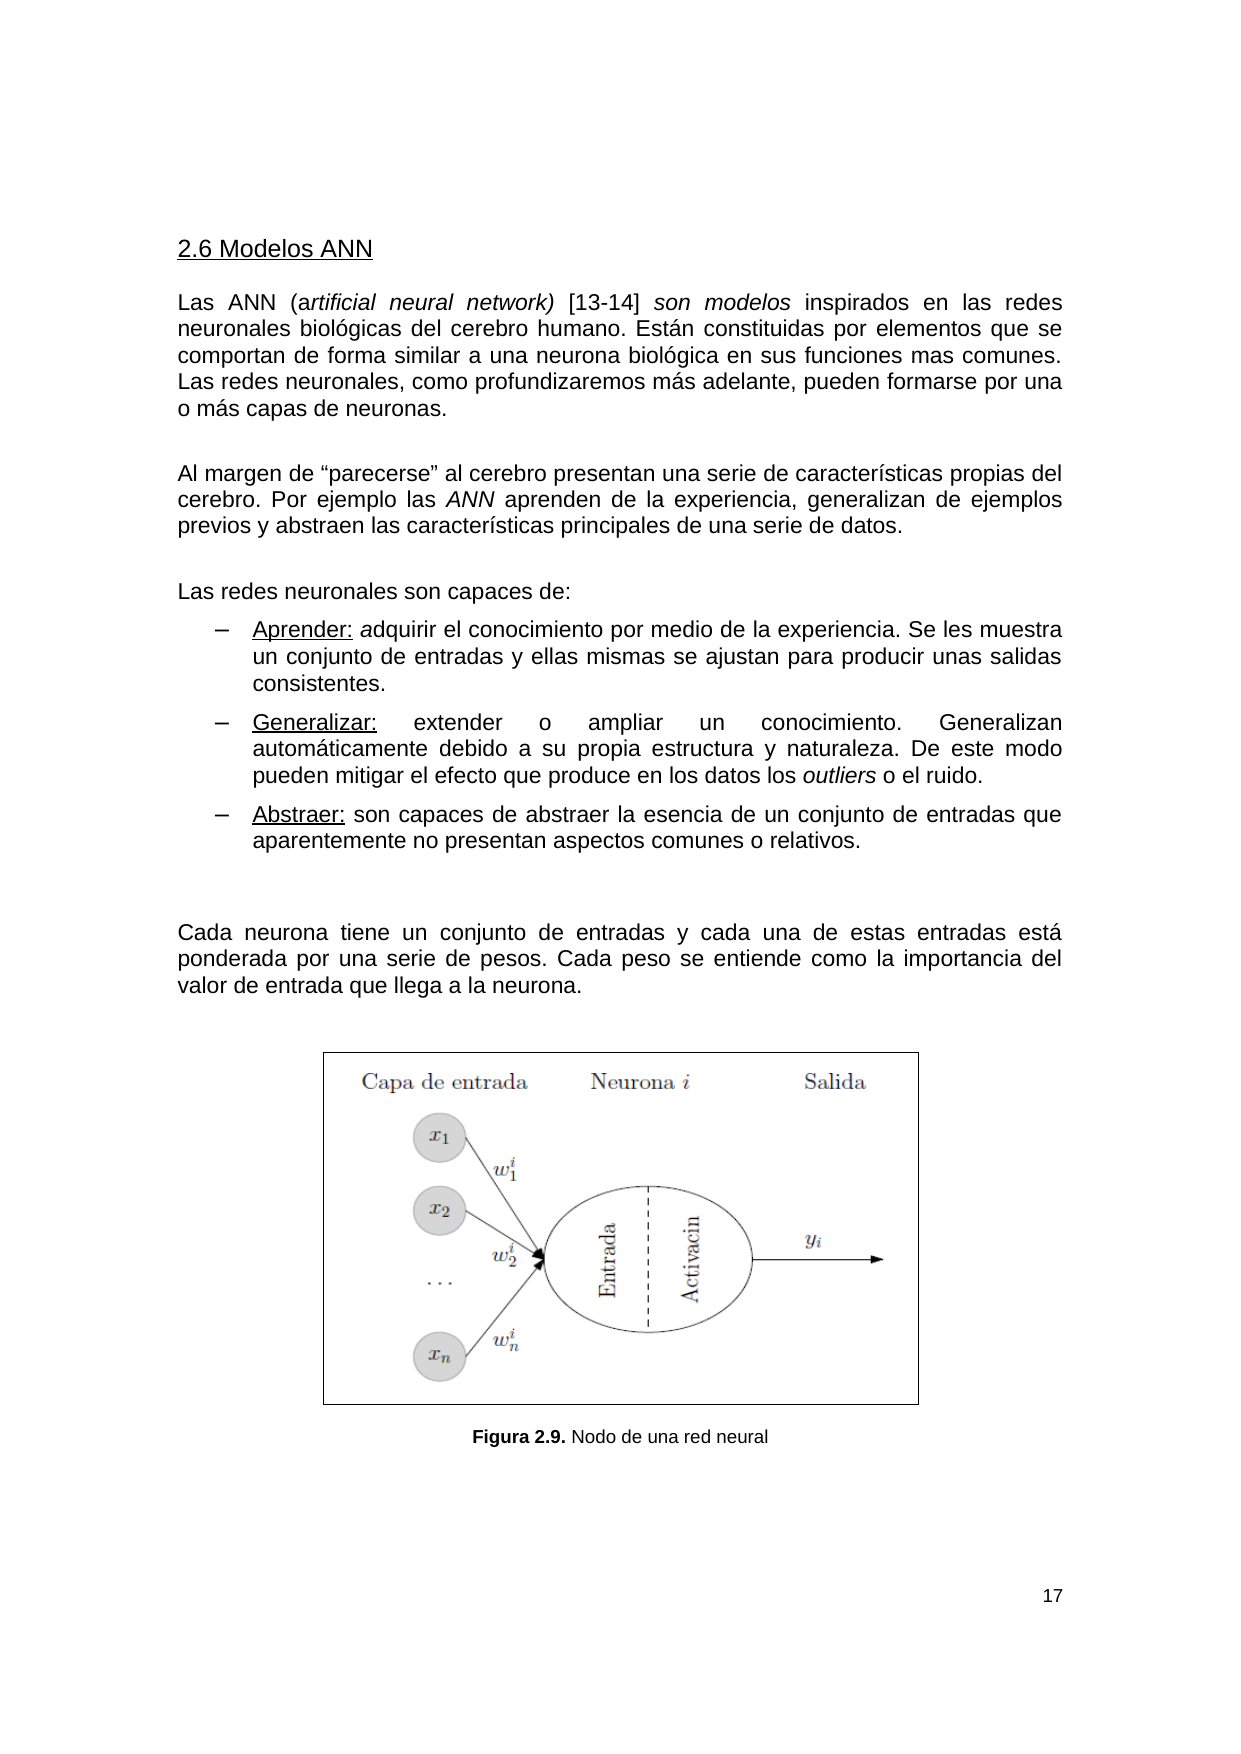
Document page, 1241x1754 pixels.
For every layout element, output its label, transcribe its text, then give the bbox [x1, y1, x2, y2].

text Las ANN (artificial neural network) [13-14] son modelos inspirados en las redes neuronales biológicas del cerebro humano. Están constituidas por elementos que se comportan de forma similar a una neurona biológica en sus funciones mas comunes. Las redes neuronales, como profundizaremos más adelante, pueden formarse por una o más capas de neuronas. [177, 263, 1063, 421]
text Al margen de “parecerse” al cerebro presentan una serie de características propias del cerebro. Por ejemplo las ANN aprenden de la experiencia, generalizan de ejemplos previos y abstraen las características principales de una serie de datos. [177, 433, 1063, 539]
picture [325, 1054, 915, 1402]
text Cada neurona tiene un conjunto de entradas y cada una de estas entradas está ponderada por una serie de pesos. Cada peso se entiende como la importancia del valor de entrada que llega a la neurona. [177, 919, 1063, 998]
list Aprender: adquirir el conocimiento por medio de la experiencia. Se les muestra un conjunto de entradas y ellas mismas se ajustan para producir unas salidas consistentes. [215, 616, 1063, 696]
subtitle 2.6 Modelos ANN [177, 234, 1063, 263]
list Abstraer: son capaces de abstraer la esencia de un conjunto de entradas que aparentemente no presentan aspectos comunes o relativos. [215, 801, 1063, 854]
list Generalizar: extender o ampliar un conocimiento. Generalizan automáticamente debido a su propia estructura y naturaleza. De este modo pueden mitigar el efecto que produce en los datos los outliers o el ruido. [215, 708, 1063, 788]
text Figura 2.9. Nodo de una red neural [177, 1402, 1063, 1448]
text Las redes neuronales son capaces de: [177, 551, 1063, 604]
